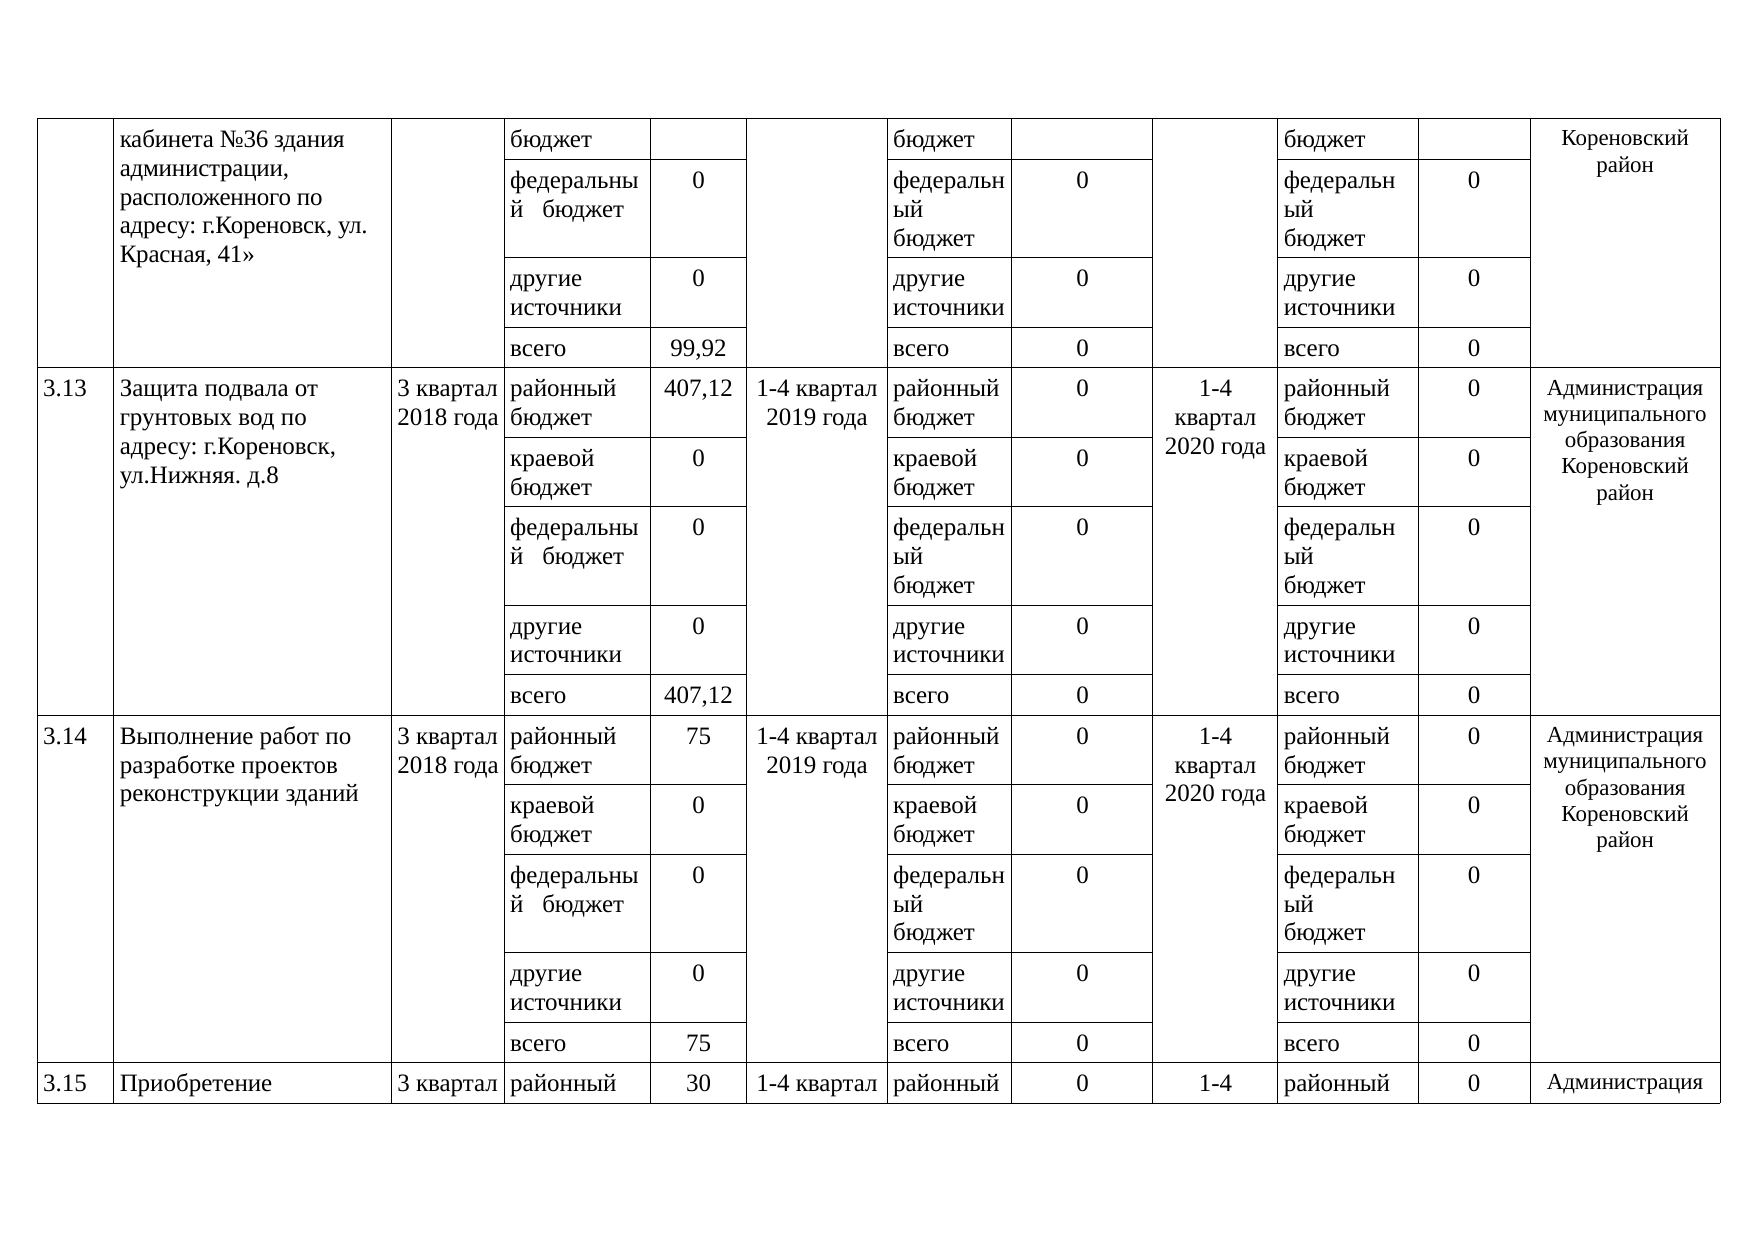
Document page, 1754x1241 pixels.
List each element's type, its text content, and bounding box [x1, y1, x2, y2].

table_cell 0 [1012, 258, 1152, 327]
table_cell 0 [1012, 855, 1152, 952]
table_cell 0 [651, 785, 746, 854]
table_cell краевой бюджет [1278, 785, 1418, 854]
table_cell 0 [1419, 1023, 1530, 1062]
table_cell 1-4 квартал 2019 года [747, 716, 887, 1062]
table_cell Выполнение работ по разработке проектов реконструкции зданий [114, 716, 391, 1062]
table_cell 0 [1012, 1023, 1152, 1062]
table_cell другие источники [888, 606, 1011, 674]
table_cell Администрация муниципального образования Кореновский район [1531, 716, 1720, 1062]
table_cell 0 [651, 258, 746, 327]
table_cell 1-4 квартал 2020 года [1153, 368, 1277, 715]
table_cell 1-4 квартал 2019 года [747, 368, 887, 715]
table_cell 0 [1419, 368, 1530, 437]
table_cell районный бюджет [1278, 716, 1418, 784]
table_cell 0 [651, 507, 746, 604]
table_cell 0 [1012, 785, 1152, 854]
table_cell 0 [1419, 855, 1530, 952]
table_cell [392, 119, 504, 367]
table_cell 75 [651, 716, 746, 784]
table_cell 0 [651, 953, 746, 1021]
table_cell 3.14 [38, 716, 113, 1062]
table_cell 0 [1419, 716, 1530, 784]
table_cell всего [1278, 1023, 1418, 1062]
table_cell бюджет [1278, 119, 1418, 159]
table_cell бюджет [888, 119, 1011, 159]
table_cell 0 [1012, 675, 1152, 715]
table_cell 0 [1012, 507, 1152, 604]
table_cell федеральный бюджет [1278, 507, 1418, 604]
table_cell Администрация [1531, 1063, 1720, 1103]
table_cell всего [505, 328, 650, 367]
table_cell другие источники [1278, 953, 1418, 1021]
table_cell 0 [651, 438, 746, 506]
table_cell другие источники [505, 258, 650, 327]
table_cell районный бюджет [888, 368, 1011, 437]
table_cell районный бюджет [888, 716, 1011, 784]
table_cell 0 [1012, 438, 1152, 506]
table_cell районный бюджет [505, 368, 650, 437]
table_cell 0 [1419, 675, 1530, 715]
table_cell другие источники [888, 953, 1011, 1021]
table_cell 0 [1419, 953, 1530, 1021]
table_cell 0 [1419, 1063, 1530, 1103]
table_cell 0 [1419, 507, 1530, 604]
table_cell другие источники [888, 258, 1011, 327]
table_cell 0 [1012, 606, 1152, 674]
table_cell 0 [1419, 258, 1530, 327]
table_cell 407,12 [651, 675, 746, 715]
table_cell 0 [1419, 328, 1530, 367]
table_cell районный [1278, 1063, 1418, 1103]
table_cell федеральный бюджет [888, 507, 1011, 604]
table_cell 0 [1419, 785, 1530, 854]
table_cell 0 [1012, 368, 1152, 437]
table_cell всего [1278, 328, 1418, 367]
table_cell районный бюджет [1278, 368, 1418, 437]
table_cell другие источники [505, 953, 650, 1021]
table_cell федеральный бюджет [1278, 855, 1418, 952]
table_cell Кореновский район [1531, 119, 1720, 367]
table_cell Защита подвала от грунтовых вод по адресу: г.Кореновск, ул.Нижняя. д.8 [114, 368, 391, 715]
table_cell краевой бюджет [505, 438, 650, 506]
table_cell краевой бюджет [505, 785, 650, 854]
table_cell всего [888, 1023, 1011, 1062]
table_cell 3 квартал 2018 года [392, 368, 504, 715]
table_cell краевой бюджет [888, 785, 1011, 854]
table_cell 30 [651, 1063, 746, 1103]
table_cell 0 [1012, 1063, 1152, 1103]
table_cell краевой бюджет [888, 438, 1011, 506]
table_cell 3.13 [38, 368, 113, 715]
table_cell всего [888, 675, 1011, 715]
table_cell всего [1278, 675, 1418, 715]
table_cell Администрация муниципального образования Кореновский район [1531, 368, 1720, 715]
table_cell федеральный бюджет [888, 855, 1011, 952]
table_cell районный [888, 1063, 1011, 1103]
table_cell 0 [651, 855, 746, 952]
table_cell районный бюджет [505, 716, 650, 784]
table_cell 1-4 [1153, 1063, 1277, 1103]
table_cell другие источники [1278, 606, 1418, 674]
table_cell [38, 119, 113, 367]
table_cell 0 [651, 160, 746, 257]
table_cell другие источники [505, 606, 650, 674]
table_cell 75 [651, 1023, 746, 1062]
table_cell 3 квартал [392, 1063, 504, 1103]
table_cell федеральный бюджет [505, 855, 650, 952]
table_cell 1-4 квартал [747, 1063, 887, 1103]
table_cell другие источники [1278, 258, 1418, 327]
table_cell [1153, 119, 1277, 367]
table_cell [1012, 119, 1152, 159]
table_cell 0 [651, 606, 746, 674]
table_cell 0 [1012, 953, 1152, 1021]
table_cell 99,92 [651, 328, 746, 367]
table_cell 0 [1012, 328, 1152, 367]
table_cell 407,12 [651, 368, 746, 437]
table_cell всего [888, 328, 1011, 367]
table_cell бюджет [505, 119, 650, 159]
table_cell кабинета №36 здания администрации, расположенного по адресу: г.Кореновск, ул. Красная, 41» [114, 119, 391, 367]
table_cell 0 [1419, 160, 1530, 257]
table_cell 0 [1012, 160, 1152, 257]
table_cell федеральный бюджет [505, 507, 650, 604]
table_cell районный [505, 1063, 650, 1103]
table_cell федеральный бюджет [505, 160, 650, 257]
table_cell [1419, 119, 1530, 159]
table_cell 0 [1419, 606, 1530, 674]
table_cell 0 [1012, 716, 1152, 784]
table_cell федеральный бюджет [888, 160, 1011, 257]
table_cell Приобретение [114, 1063, 391, 1103]
table_cell 0 [1419, 438, 1530, 506]
table_cell [747, 119, 887, 367]
table_cell [651, 119, 746, 159]
table_cell краевой бюджет [1278, 438, 1418, 506]
table_cell федеральный бюджет [1278, 160, 1418, 257]
table_cell 1-4 квартал 2020 года [1153, 716, 1277, 1062]
table_cell всего [505, 1023, 650, 1062]
table_cell всего [505, 675, 650, 715]
table_cell 3 квартал 2018 года [392, 716, 504, 1062]
table_cell 3.15 [38, 1063, 113, 1103]
